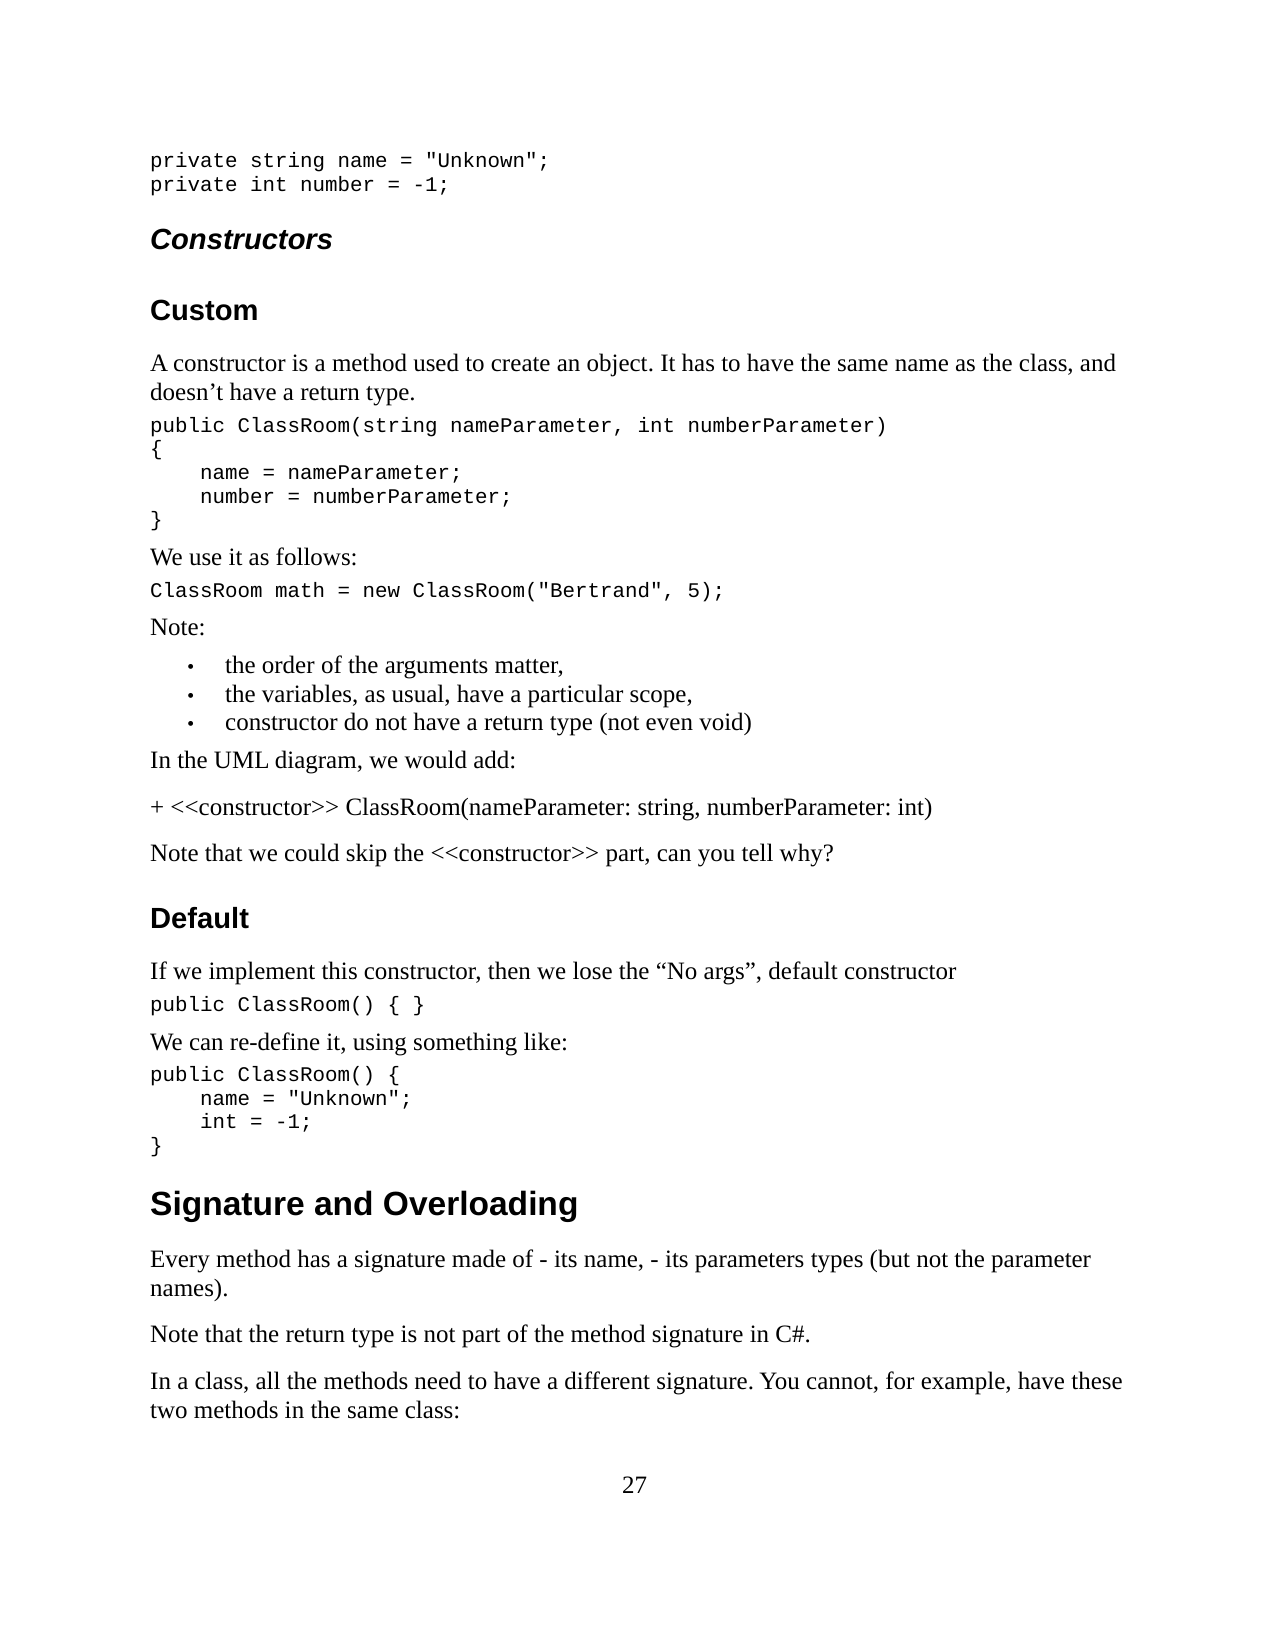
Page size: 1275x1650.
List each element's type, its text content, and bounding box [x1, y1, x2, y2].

text A constructor is a method used to create an object. It has to have the same name as the class, and doesn’t have a return type. [150, 348, 1125, 406]
text + <<constructor>> ClassRoom(nameParameter: string, numberParameter: int) [150, 792, 1125, 821]
list constructor do not have a return type (not even void) [187, 707, 1125, 736]
text { [150, 438, 1125, 462]
text Note: [150, 612, 1125, 641]
subtitle Constructors [150, 222, 1125, 256]
text } [150, 1135, 1125, 1159]
text public ClassRoom() { } [150, 994, 1125, 1018]
list the order of the arguments matter, [187, 650, 1125, 679]
subtitle Signature and Overloading [150, 1184, 1125, 1222]
text name = "Unknown"; [150, 1088, 1125, 1112]
subtitle Custom [150, 293, 1125, 327]
text public ClassRoom() { [150, 1064, 1125, 1088]
text ClassRoom math = new ClassRoom("Bertrand", 5); [150, 580, 1125, 603]
text private string name = "Unknown"; [150, 150, 1125, 174]
text number = numberParameter; [150, 486, 1125, 509]
text int = -1; [150, 1112, 1125, 1135]
text Note that we could skip the <<constructor>> part, can you tell why? [150, 838, 1125, 867]
text We can re-define it, using something like: [150, 1027, 1125, 1055]
text public ClassRoom(string nameParameter, int numberParameter) [150, 415, 1125, 438]
text } [150, 509, 1125, 533]
text Every method has a signature made of - its name, - its parameters types (but not the parameter names). [150, 1244, 1125, 1301]
text If we implement this constructor, then we lose the “No args”, default constructor [150, 956, 1125, 985]
text In a class, all the methods need to have a different signature. You cannot, for example, have these two methods in the same class: [150, 1366, 1125, 1423]
list the variables, as usual, have a particular scope, [187, 679, 1125, 707]
text We use it as follows: [150, 542, 1125, 571]
text name = nameParameter; [150, 462, 1125, 486]
subtitle Default [150, 901, 1125, 935]
text Note that the return type is not part of the method signature in C#. [150, 1319, 1125, 1348]
text private int number = -1; [150, 174, 1125, 197]
text In the UML diagram, we would add: [150, 745, 1125, 774]
